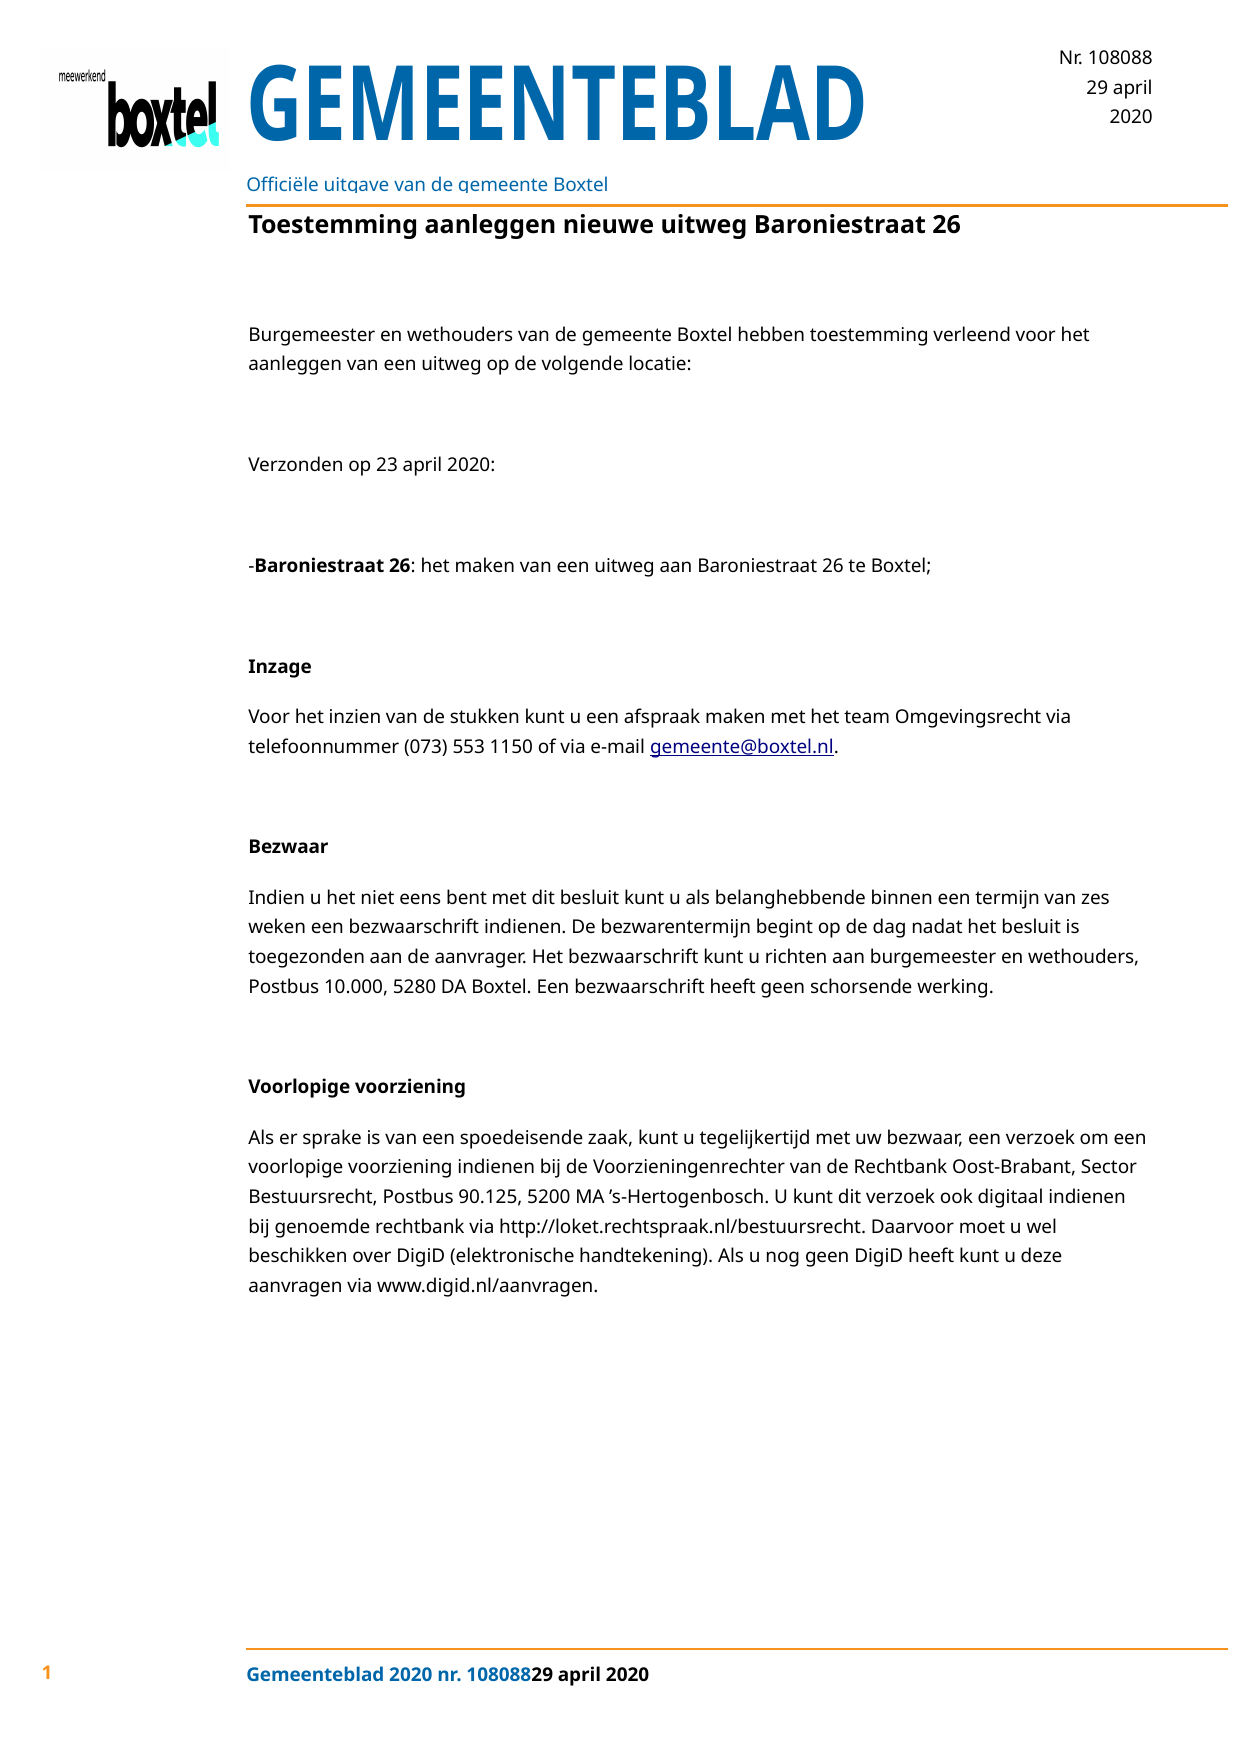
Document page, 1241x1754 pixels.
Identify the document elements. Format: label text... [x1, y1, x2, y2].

text Indien u het niet eens bent met dit besluit kunt u als belanghebbende binnen een termijn van zes weken een bezwaarschrift indienen. De bezwarentermijn begint op de dag nadat het besluit is toegezonden aan de aanvrager. Het bezwaarschrift kunt u richten aan burgemeester en wethouders, Postbus 10.000, 5280 DA Boxtel. Een bezwaarschrift heeft geen schorsende werking. [248, 884, 1152, 998]
text Burgemeester en wethouders van de gemeente Boxtel hebben toestemming verleend voor het aanleggen van een uitweg op de volgende locatie: [248, 321, 1152, 376]
text Verzonden op 23 april 2020: [248, 451, 1152, 477]
text Inzage [248, 653, 1152, 678]
text Voorlopige voorziening [248, 1074, 1152, 1099]
picture [41, 47, 231, 172]
text Voor het inzien van de stukken kunt u een afspraak maken met het team Omgevingsrecht via telefoonnummer (073) 553 1150 of via e-mail gemeente@boxtel.nl. [248, 703, 1152, 758]
text -Baroniestraat 26: het maken van een uitweg aan Baroniestraat 26 te Boxtel; [248, 552, 1152, 578]
text Bezwaar [248, 834, 1152, 859]
text Als er sprake is van een spoedeisende zaak, kunt u tegelijkertijd met uw bezwaar, een verzoek om een voorlopige voorziening indienen bij de Voorzieningenrechter van de Rechtbank Oost-Brabant, Sector Bestuursrecht, Postbus 90.125, 5200 MA ’s-Hertogenbosch. U kunt dit verzoek ook digitaal indienen bij genoemde rechtbank via http://loket.rechtspraak.nl/bestuursrecht. Daarvoor moet u wel beschikken over DigiD (elektronische handtekening). Als u nog geen DigiD heeft kunt u deze aanvragen via www.digid.nl/aanvragen. [248, 1124, 1152, 1298]
text Toestemming aanleggen nieuwe uitweg Baroniestraat 26 [248, 207, 1152, 241]
